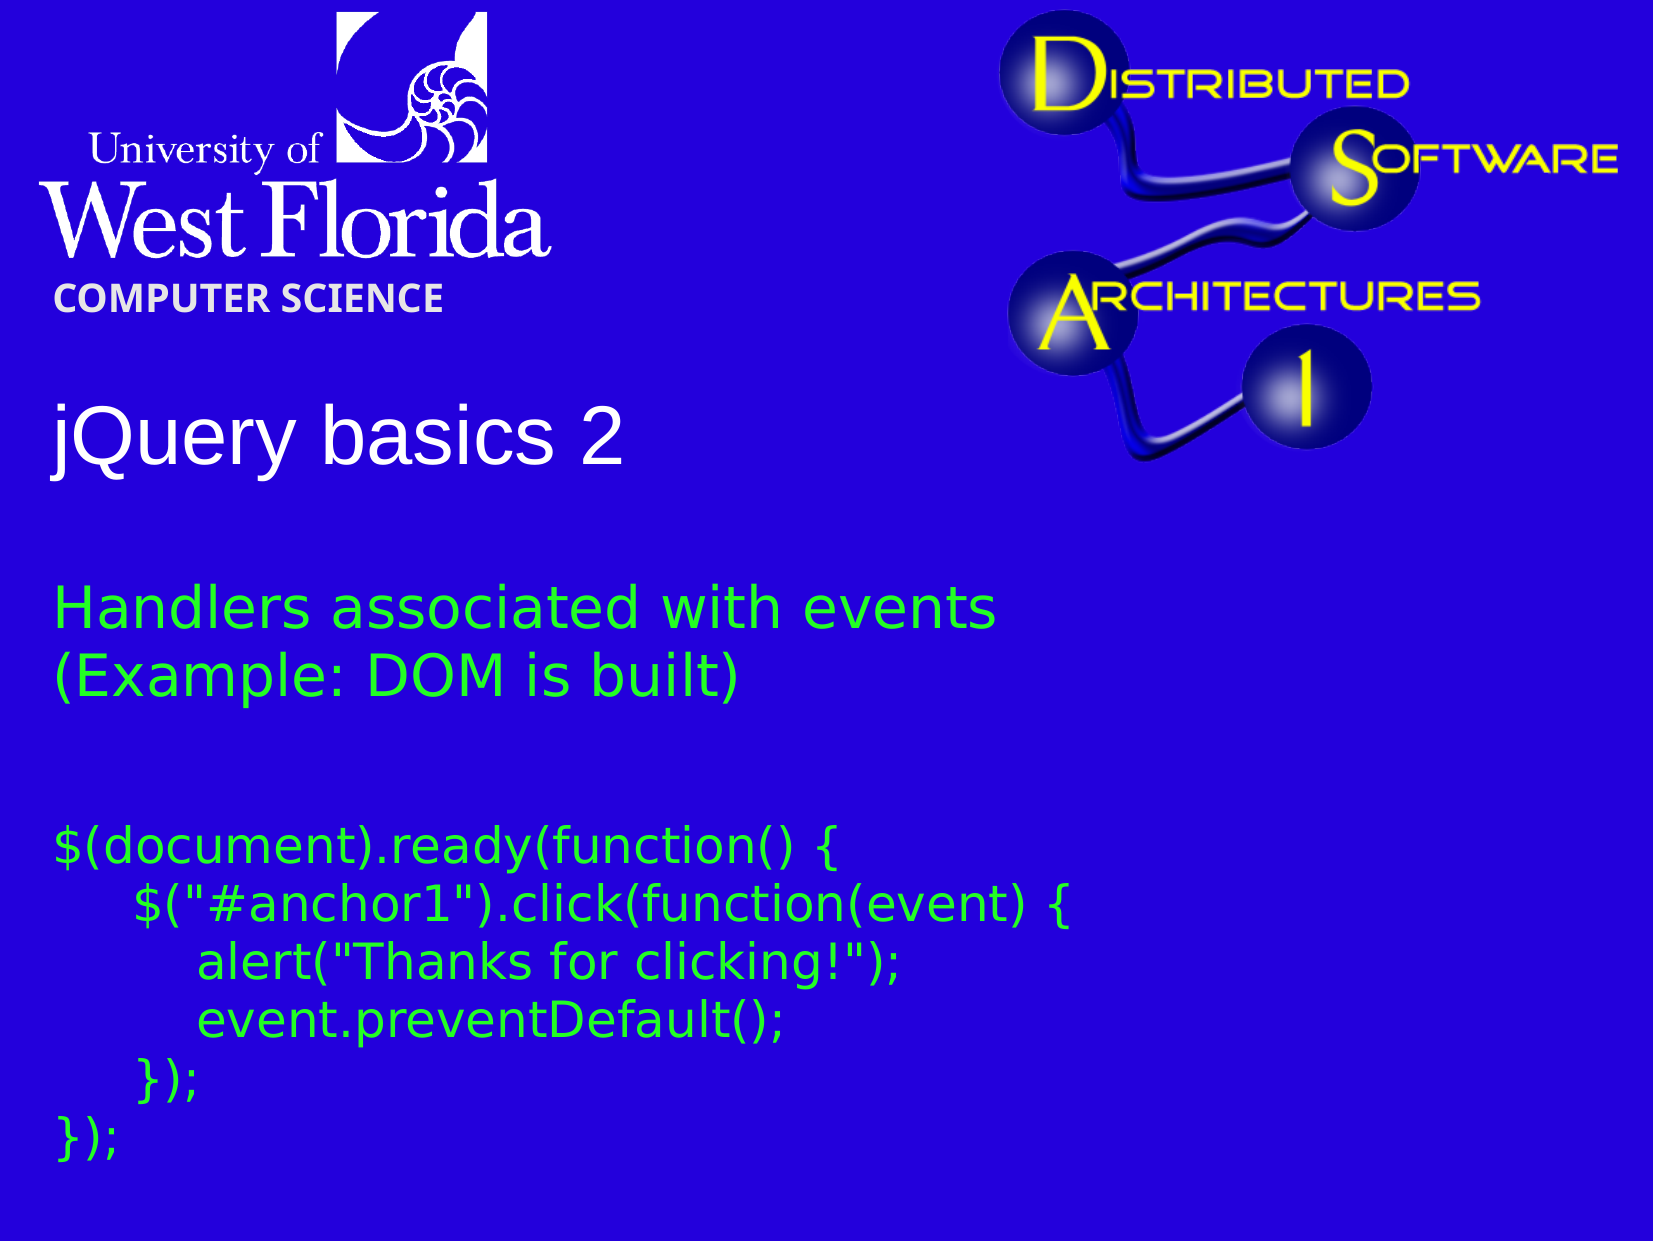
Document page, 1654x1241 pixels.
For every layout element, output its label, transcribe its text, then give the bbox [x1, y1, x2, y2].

picture [37, 0, 559, 262]
text_box COMPUTER SCIENCE [37, 262, 563, 325]
picture [910, 0, 1653, 506]
text_box jQuery basics 2 Handlers associated with events (Example: DOM is built) $(document).ready(function() { $("#anchor1").click(function(event) { alert("Thanks for clicking!"); event.preventDefault(); }); }); [37, 381, 1576, 1174]
